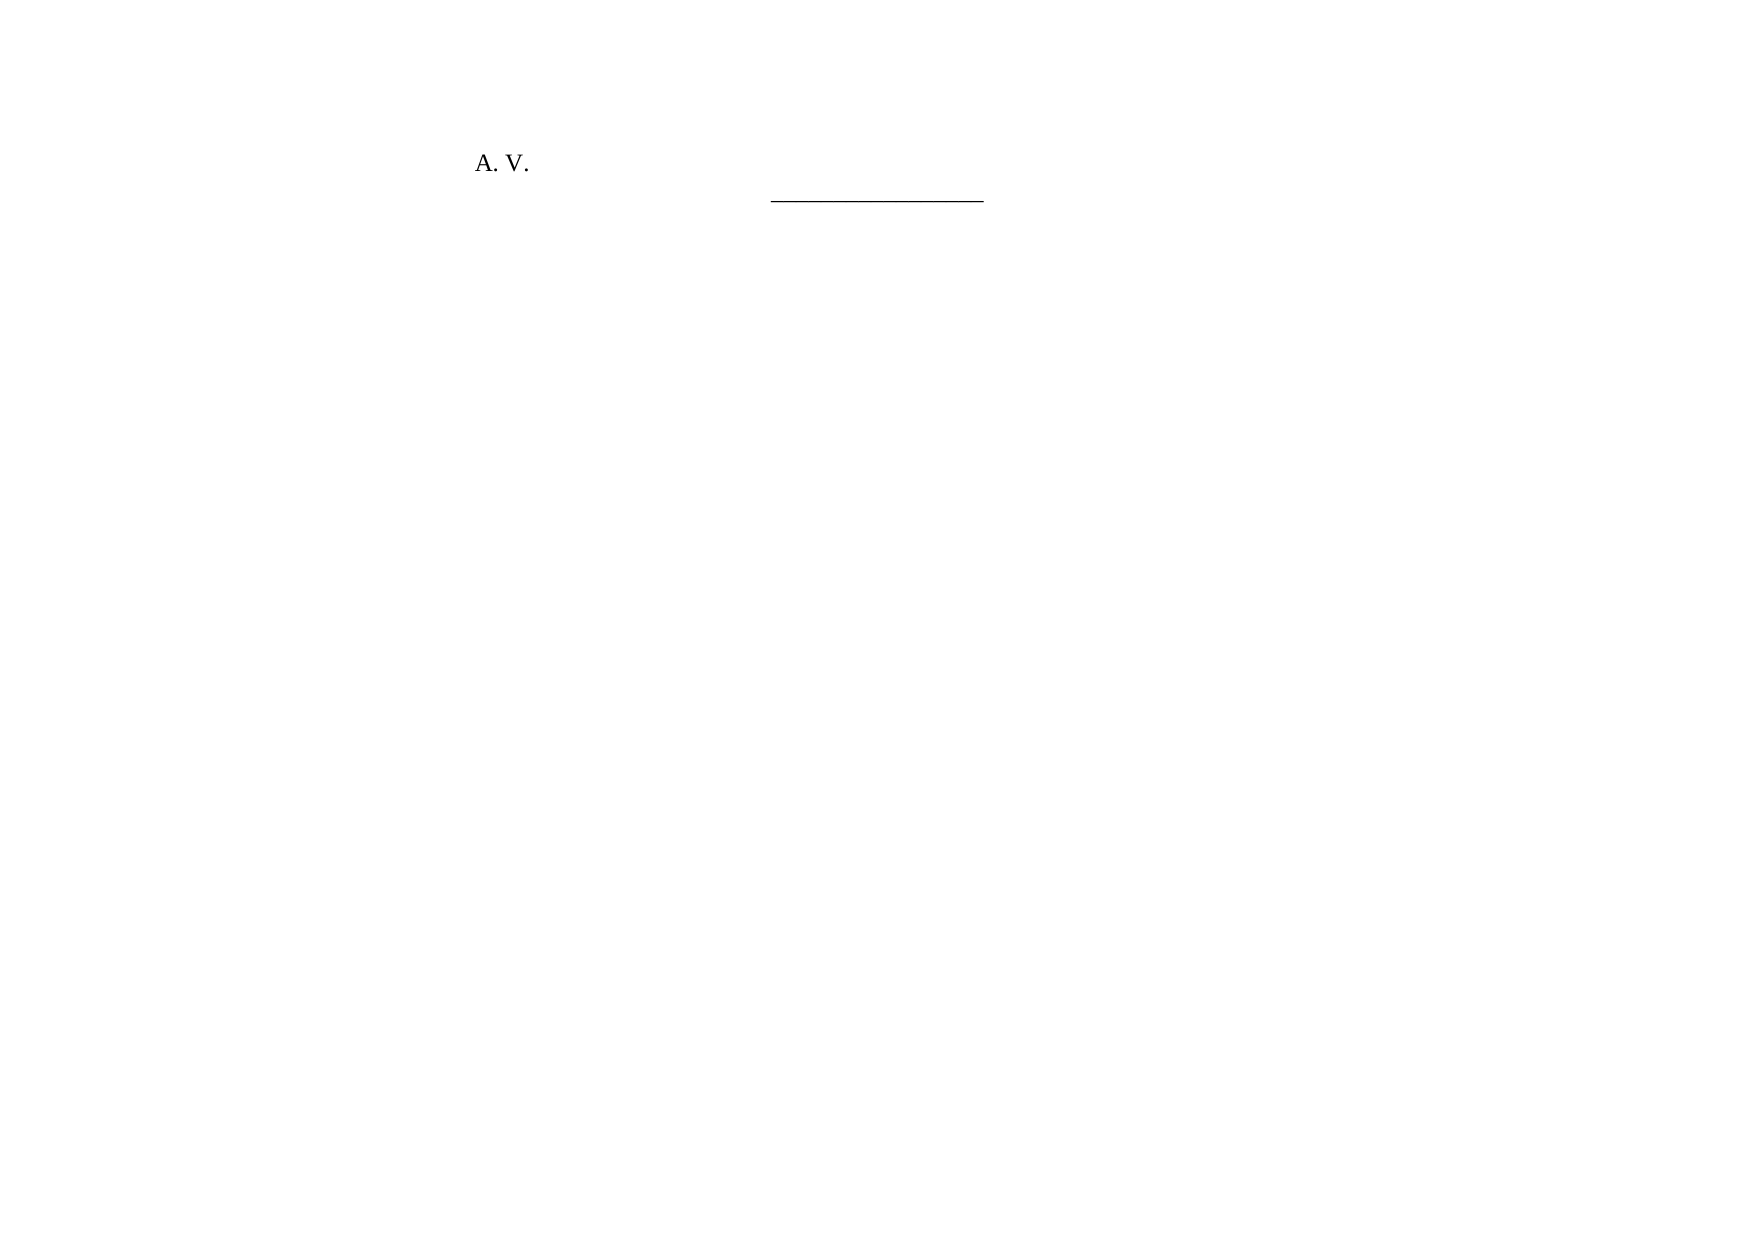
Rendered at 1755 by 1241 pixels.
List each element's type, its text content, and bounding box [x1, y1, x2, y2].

text _________________ [118, 176, 1636, 205]
table_header A. V. [118, 148, 886, 176]
table_header [886, 148, 1653, 176]
